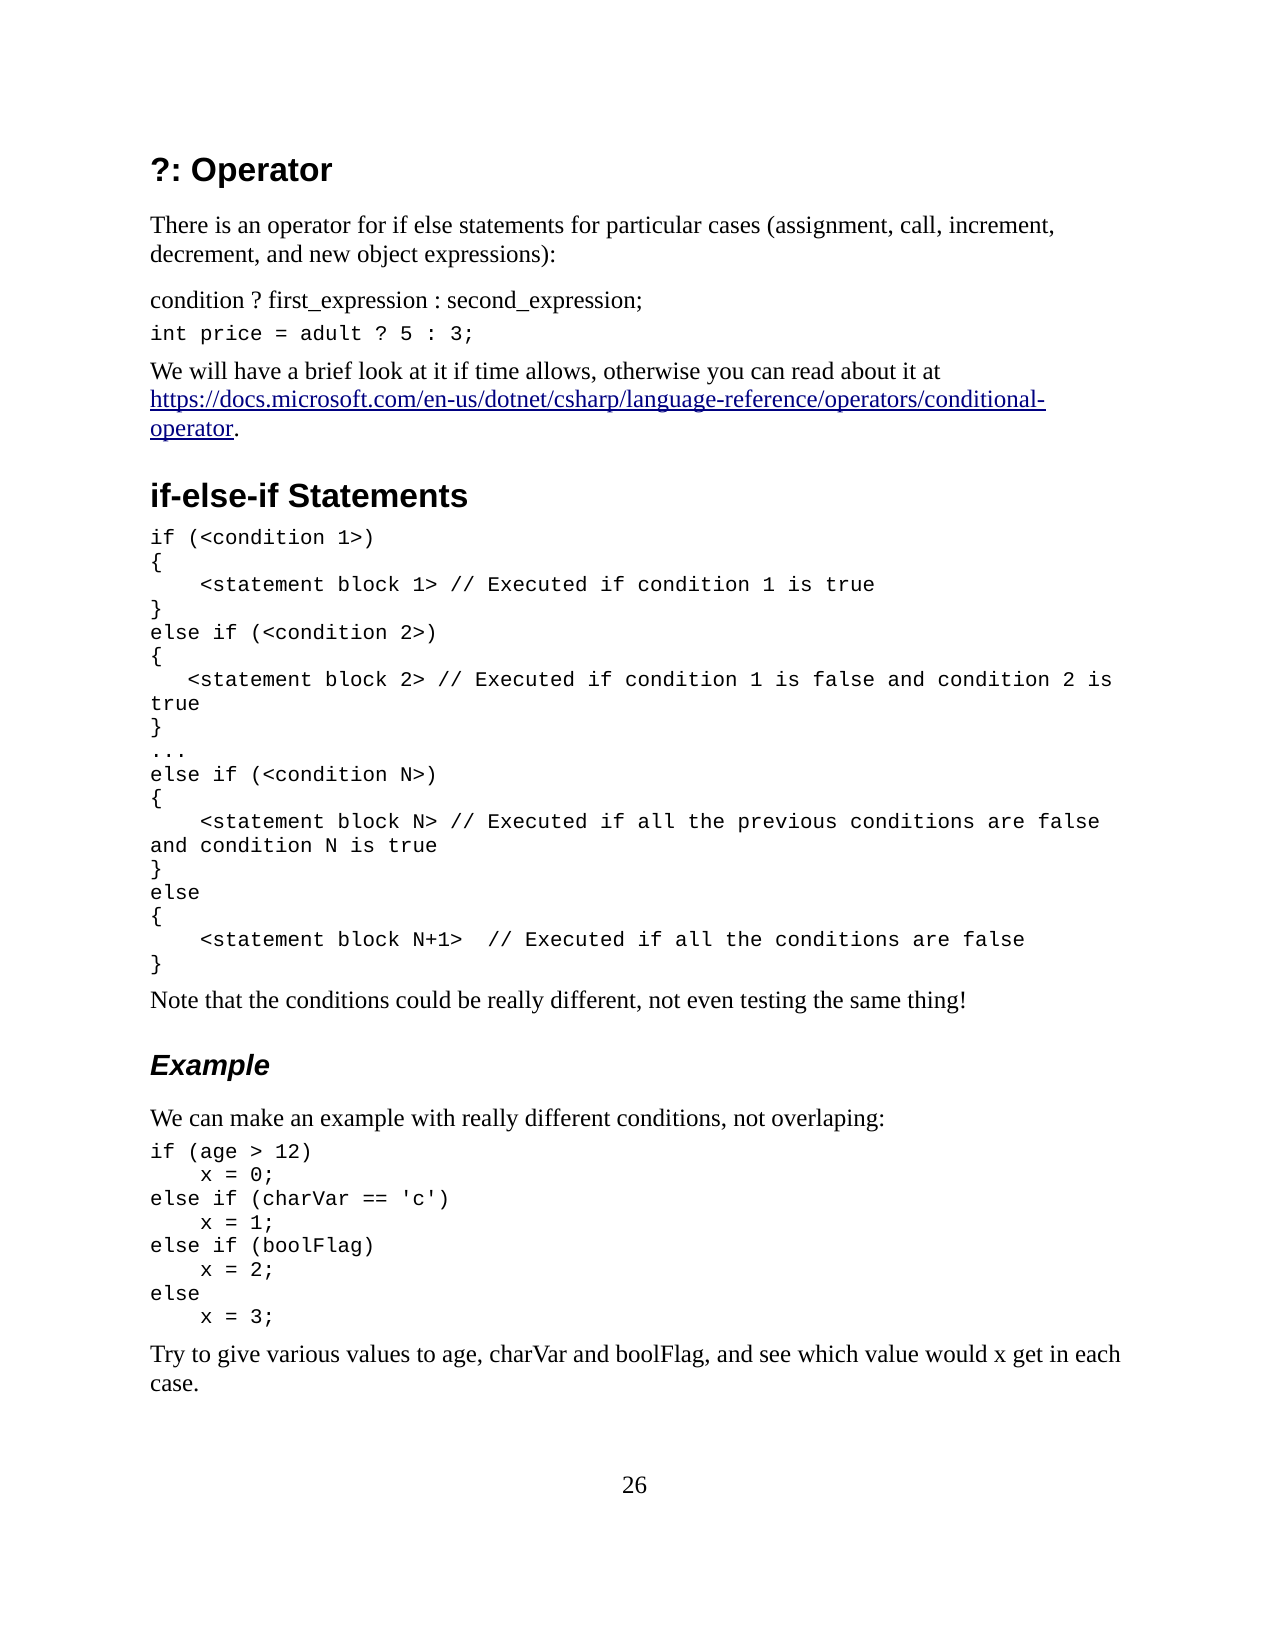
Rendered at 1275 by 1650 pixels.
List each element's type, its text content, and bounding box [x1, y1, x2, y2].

text } [150, 953, 1125, 976]
text There is an operator for if else statements for particular cases (assignment, call, increment, decrement, and new object expressions): [150, 210, 1125, 268]
text <statement block 2> // Executed if condition 1 is false and condition 2 is true [150, 669, 1125, 716]
text else if (<condition 2>) [150, 622, 1125, 645]
text } [150, 598, 1125, 622]
subtitle ?: Operator [150, 150, 1125, 189]
text x = 3; [150, 1306, 1125, 1330]
text { [150, 787, 1125, 811]
text Note that the conditions could be really different, not even testing the same thing! [150, 985, 1125, 1014]
text { [150, 645, 1125, 669]
text int price = adult ? 5 : 3; [150, 323, 1125, 347]
text x = 1; [150, 1212, 1125, 1235]
text if (age > 12) [150, 1141, 1125, 1164]
text else if (<condition N>) [150, 764, 1125, 787]
text { [150, 551, 1125, 574]
text We will have a brief look at it if time allows, otherwise you can read about it at https://docs.microsoft.com/en-us/dotnet/csharp/language-reference/operators/conditional-operator. [150, 356, 1125, 442]
text x = 2; [150, 1259, 1125, 1283]
text x = 0; [150, 1164, 1125, 1188]
text Try to give various values to age, charVar and boolFlag, and see which value would x get in each case. [150, 1339, 1125, 1396]
subtitle if-else-if Statements [150, 476, 1125, 515]
text <statement block N+1> // Executed if all the conditions are false [150, 929, 1125, 953]
text else if (charVar == 'c') [150, 1188, 1125, 1212]
text else [150, 1283, 1125, 1306]
text condition ? first_expression : second_expression; [150, 286, 1125, 314]
text We can make an example with really different conditions, not overlaping: [150, 1103, 1125, 1132]
text ... [150, 740, 1125, 764]
text } [150, 716, 1125, 740]
subtitle Example [150, 1048, 1125, 1082]
text else if (boolFlag) [150, 1235, 1125, 1259]
text } [150, 858, 1125, 882]
text { [150, 906, 1125, 929]
text else [150, 882, 1125, 906]
text if (<condition 1>) [150, 527, 1125, 551]
text <statement block N> // Executed if all the previous conditions are false and condition N is true [150, 811, 1125, 858]
text <statement block 1> // Executed if condition 1 is true [150, 574, 1125, 598]
